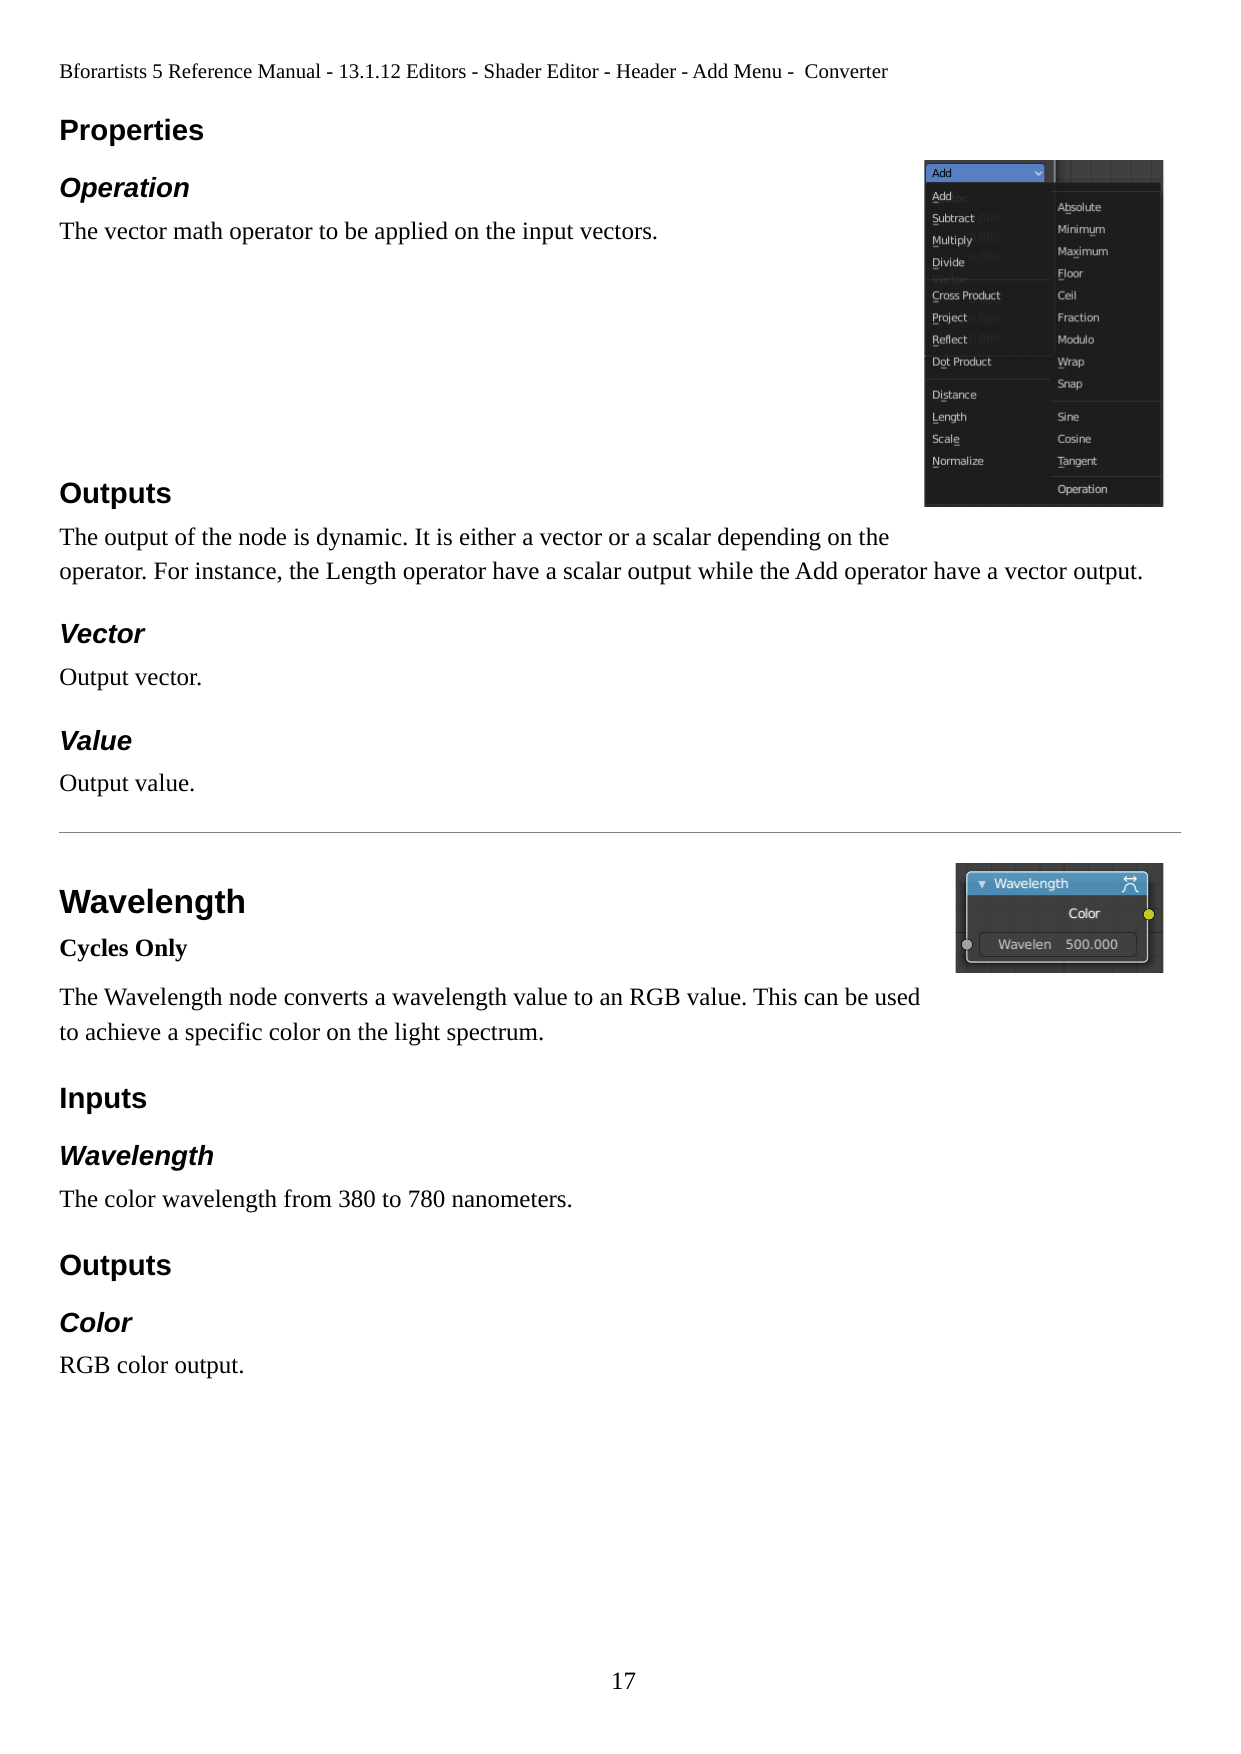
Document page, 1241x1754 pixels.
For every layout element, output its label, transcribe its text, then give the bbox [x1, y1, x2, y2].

subtitle Value [59, 724, 1181, 756]
text The color wavelength from 380 to 780 nanometers. [59, 1184, 1181, 1212]
subtitle [1164, 882, 1181, 921]
subtitle Operation [59, 171, 924, 203]
text Cycles Only [59, 933, 955, 962]
text [1164, 933, 1181, 962]
subtitle Inputs [59, 1081, 1181, 1114]
text The vector math operator to be applied on the input vectors. [59, 216, 924, 244]
text The Wavelength node converts a wavelength value to an RGB value. This can be used to achieve a specific color on the light spectrum. [59, 982, 1181, 1046]
picture [924, 160, 1164, 507]
text Output value. [59, 768, 1181, 797]
subtitle Vector [59, 618, 1181, 650]
subtitle Wavelength [59, 882, 955, 921]
subtitle [1164, 171, 1181, 203]
subtitle Outputs [59, 1247, 1181, 1281]
text The output of the node is dynamic. It is either a vector or a scalar depending on the operator. For instance, the Length operator have a scalar output while the Add operator have a vector output. [59, 522, 1181, 585]
picture [955, 863, 1164, 973]
subtitle Properties [59, 113, 1181, 146]
text Output vector. [59, 662, 1181, 691]
text RGB color output. [59, 1351, 1181, 1379]
subtitle Wavelength [59, 1139, 1181, 1171]
subtitle Color [59, 1306, 1181, 1338]
subtitle Outputs [59, 476, 1181, 509]
